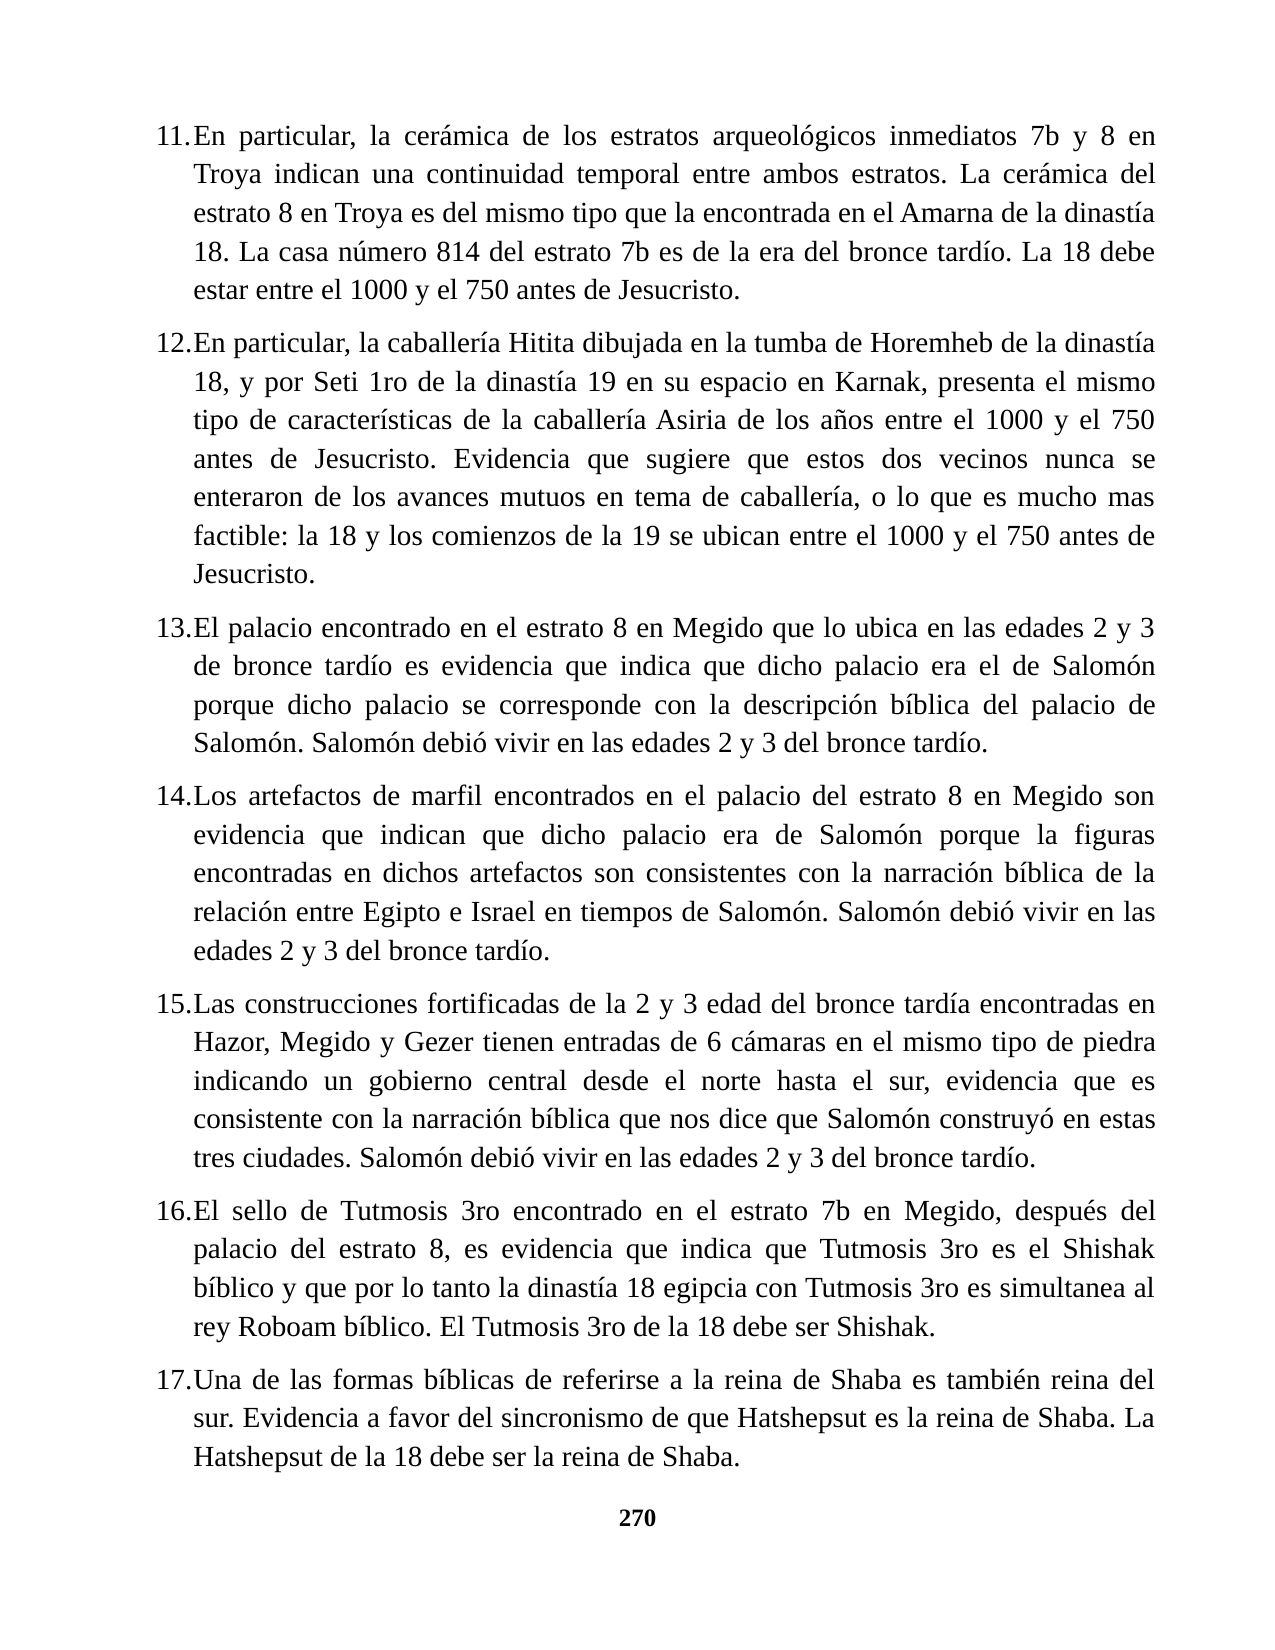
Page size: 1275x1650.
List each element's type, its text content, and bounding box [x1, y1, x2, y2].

list Una de las formas bíblicas de referirse a la reina de Shaba es también reina del sur. Evidencia a favor del sincronismo de que Hatshepsut es la reina de Shaba. La Hatshepsut de la 18 debe ser la reina de Shaba. [156, 1362, 1157, 1472]
list En particular, la caballería Hitita dibujada en la tumba de Horemheb de la dinastía 18, y por Seti 1ro de la dinastía 19 en su espacio en Karnak, presenta el mismo tipo de características de la caballería Asiria de los años entre el 1000 y el 750 antes de Jesucristo. Evidencia que sugiere que estos dos vecinos nunca se enteraron de los avances mutuos en tema de caballería, o lo que es mucho mas factible: la 18 y los comienzos de la 19 se ubican entre el 1000 y el 750 antes de Jesucristo. [156, 325, 1157, 590]
list Las construcciones fortificadas de la 2 y 3 edad del bronce tardía encontradas en Hazor, Megido y Gezer tienen entradas de 6 cámaras en el mismo tipo de piedra indicando un gobierno central desde el norte hasta el sur, evidencia que es consistente con la narración bíblica que nos dice que Salomón construyó en estas tres ciudades. Salomón debió vivir en las edades 2 y 3 del bronce tardío. [156, 986, 1157, 1173]
list Los artefactos de marfil encontrados en el palacio del estrato 8 en Megido son evidencia que indican que dicho palacio era de Salomón porque la figuras encontradas en dichos artefactos son consistentes con la narración bíblica de la relación entre Egipto e Israel en tiempos de Salomón. Salomón debió vivir en las edades 2 y 3 del bronce tardío. [156, 778, 1157, 966]
list El palacio encontrado en el estrato 8 en Megido que lo ubica en las edades 2 y 3 de bronce tardío es evidencia que indica que dicho palacio era el de Salomón porque dicho palacio se corresponde con la descripción bíblica del palacio de Salomón. Salomón debió vivir en las edades 2 y 3 del bronce tardío. [156, 610, 1157, 759]
list En particular, la cerámica de los estratos arqueológicos inmediatos 7b y 8 en Troya indican una continuidad temporal entre ambos estratos. La cerámica del estrato 8 en Troya es del mismo tipo que la encontrada en el Amarna de la dinastía 18. La casa número 814 del estrato 7b es de la era del bronce tardío. La 18 debe estar entre el 1000 y el 750 antes de Jesucristo. [156, 118, 1157, 306]
list El sello de Tutmosis 3ro encontrado en el estrato 7b en Megido, después del palacio del estrato 8, es evidencia que indica que Tutmosis 3ro es el Shishak bíblico y que por lo tanto la dinastía 18 egipcia con Tutmosis 3ro es simultanea al rey Roboam bíblico. El Tutmosis 3ro de la 18 debe ser Shishak. [156, 1193, 1157, 1342]
